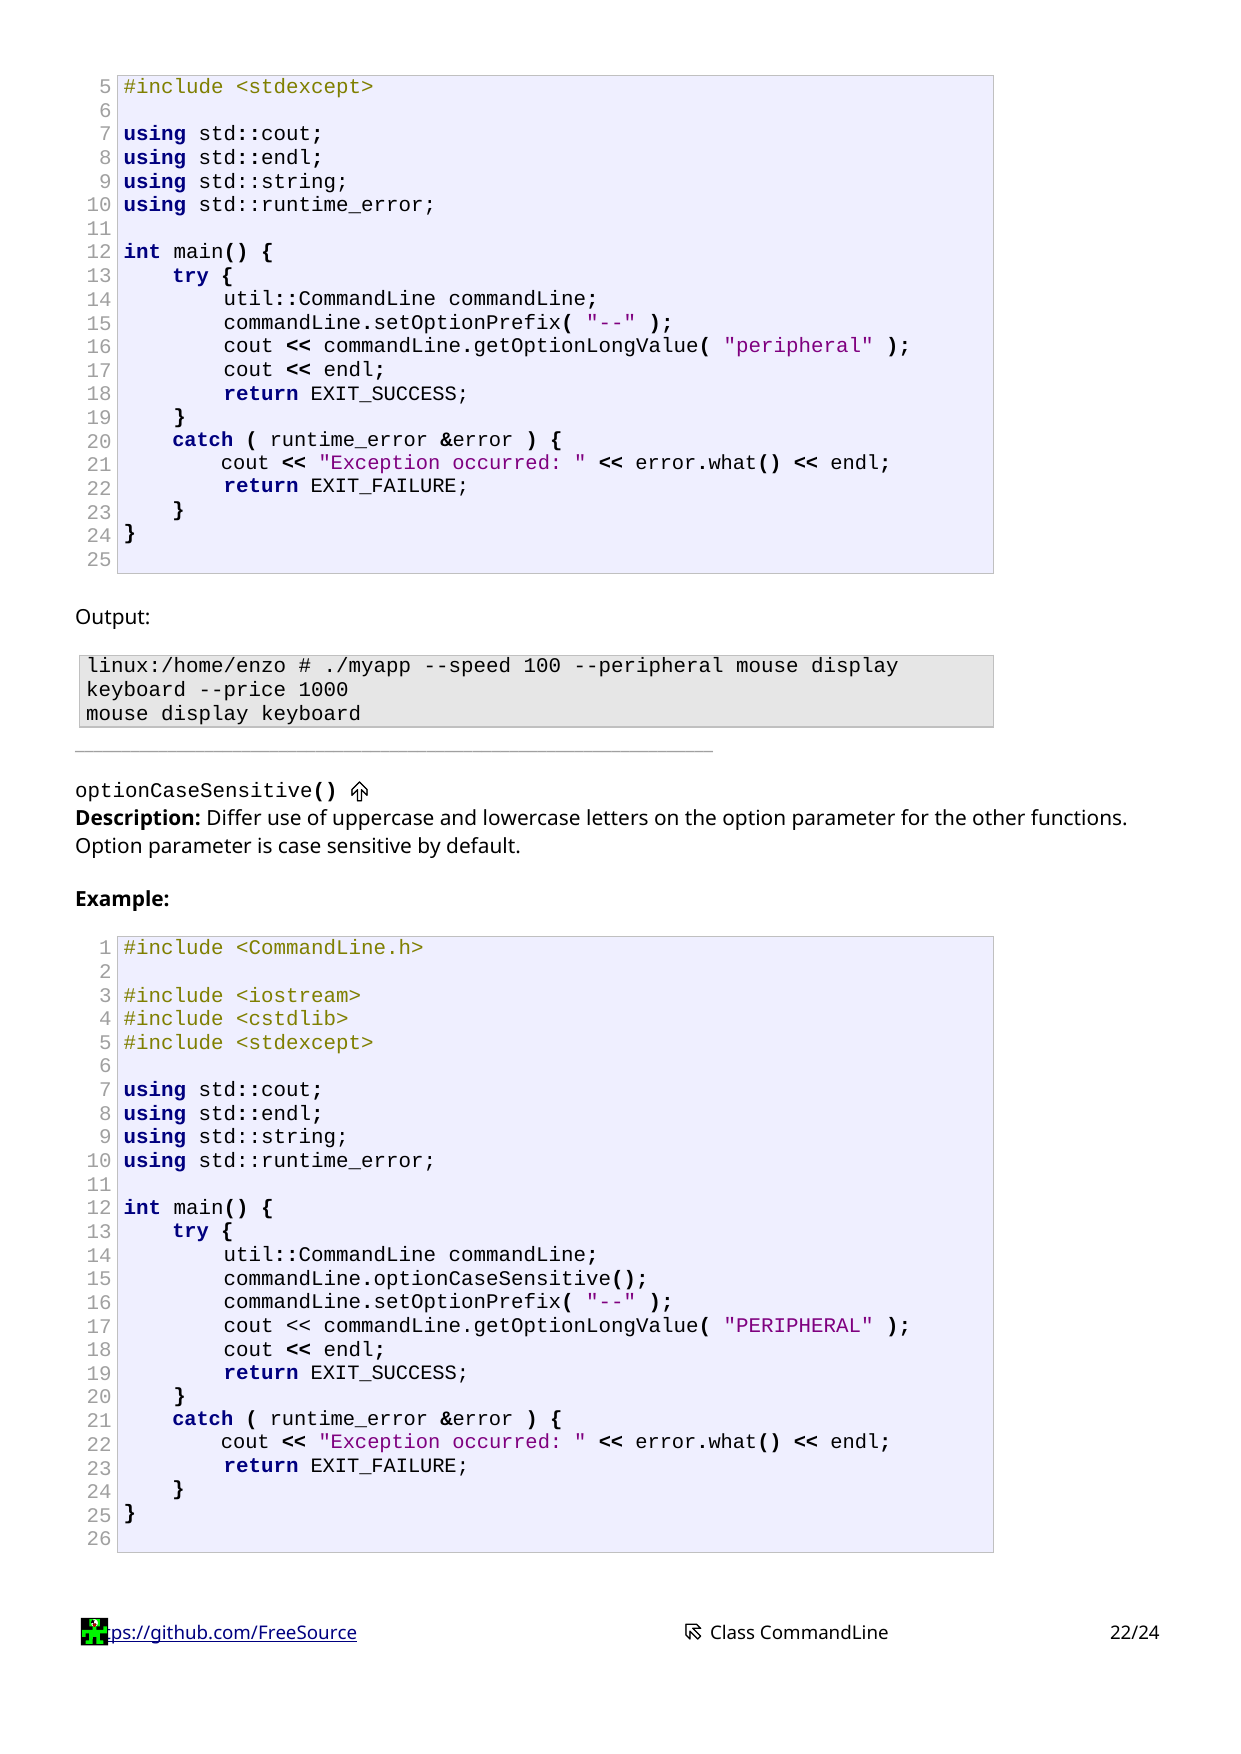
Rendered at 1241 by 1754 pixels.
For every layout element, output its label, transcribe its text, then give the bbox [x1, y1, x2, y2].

text _____________________________________________________________________ [75, 727, 1165, 756]
table_header 5 6 7 8 9 10 11 12 13 14 15 16 17 18 19 20 21 22 23 24 25 [80, 75, 117, 573]
text Example: [75, 884, 1165, 936]
table_header #include <CommandLine.h> #include <iostream> #include <cstdlib> #include <stdexcept> using std::cout; using std::endl; using std::string; using std::runtime_error; int main() { try { util::CommandLine commandLine; commandLine.optionCaseSensitive(); commandLine.setOptionPrefix( "--" ); cout << commandLine.getOptionLongValue( "PERIPHERAL" ); cout << endl; return EXIT_SUCCESS; } catch ( runtime_error &error ) { cout << "Exception occurred: " << error.what() << endl; return EXIT_FAILURE; } } [118, 937, 993, 1552]
table_header linux:/home/enzo # ./myapp --speed 100 --peripheral mouse display keyboard --price 1000 mouse display keyboard [80, 656, 993, 726]
table_header #include <stdexcept> using std::cout; using std::endl; using std::string; using std::runtime_error; int main() { try { util::CommandLine commandLine; commandLine.setOptionPrefix( "--" ); cout << commandLine.getOptionLongValue( "peripheral" ); cout << endl; return EXIT_SUCCESS; } catch ( runtime_error &error ) { cout << "Exception occurred: " << error.what() << endl; return EXIT_FAILURE; } } [118, 76, 993, 573]
table_header 1 2 3 4 5 6 7 8 9 10 11 12 13 14 15 16 17 18 19 20 21 22 23 24 25 26 [80, 936, 117, 1552]
text Description: Differ use of uppercase and lowercase letters on the option parameter for the other functions. Option parameter is case sensitive by default. [75, 803, 1165, 860]
text optionCaseSensitive()  [75, 756, 1165, 803]
text Output: [75, 602, 1165, 631]
